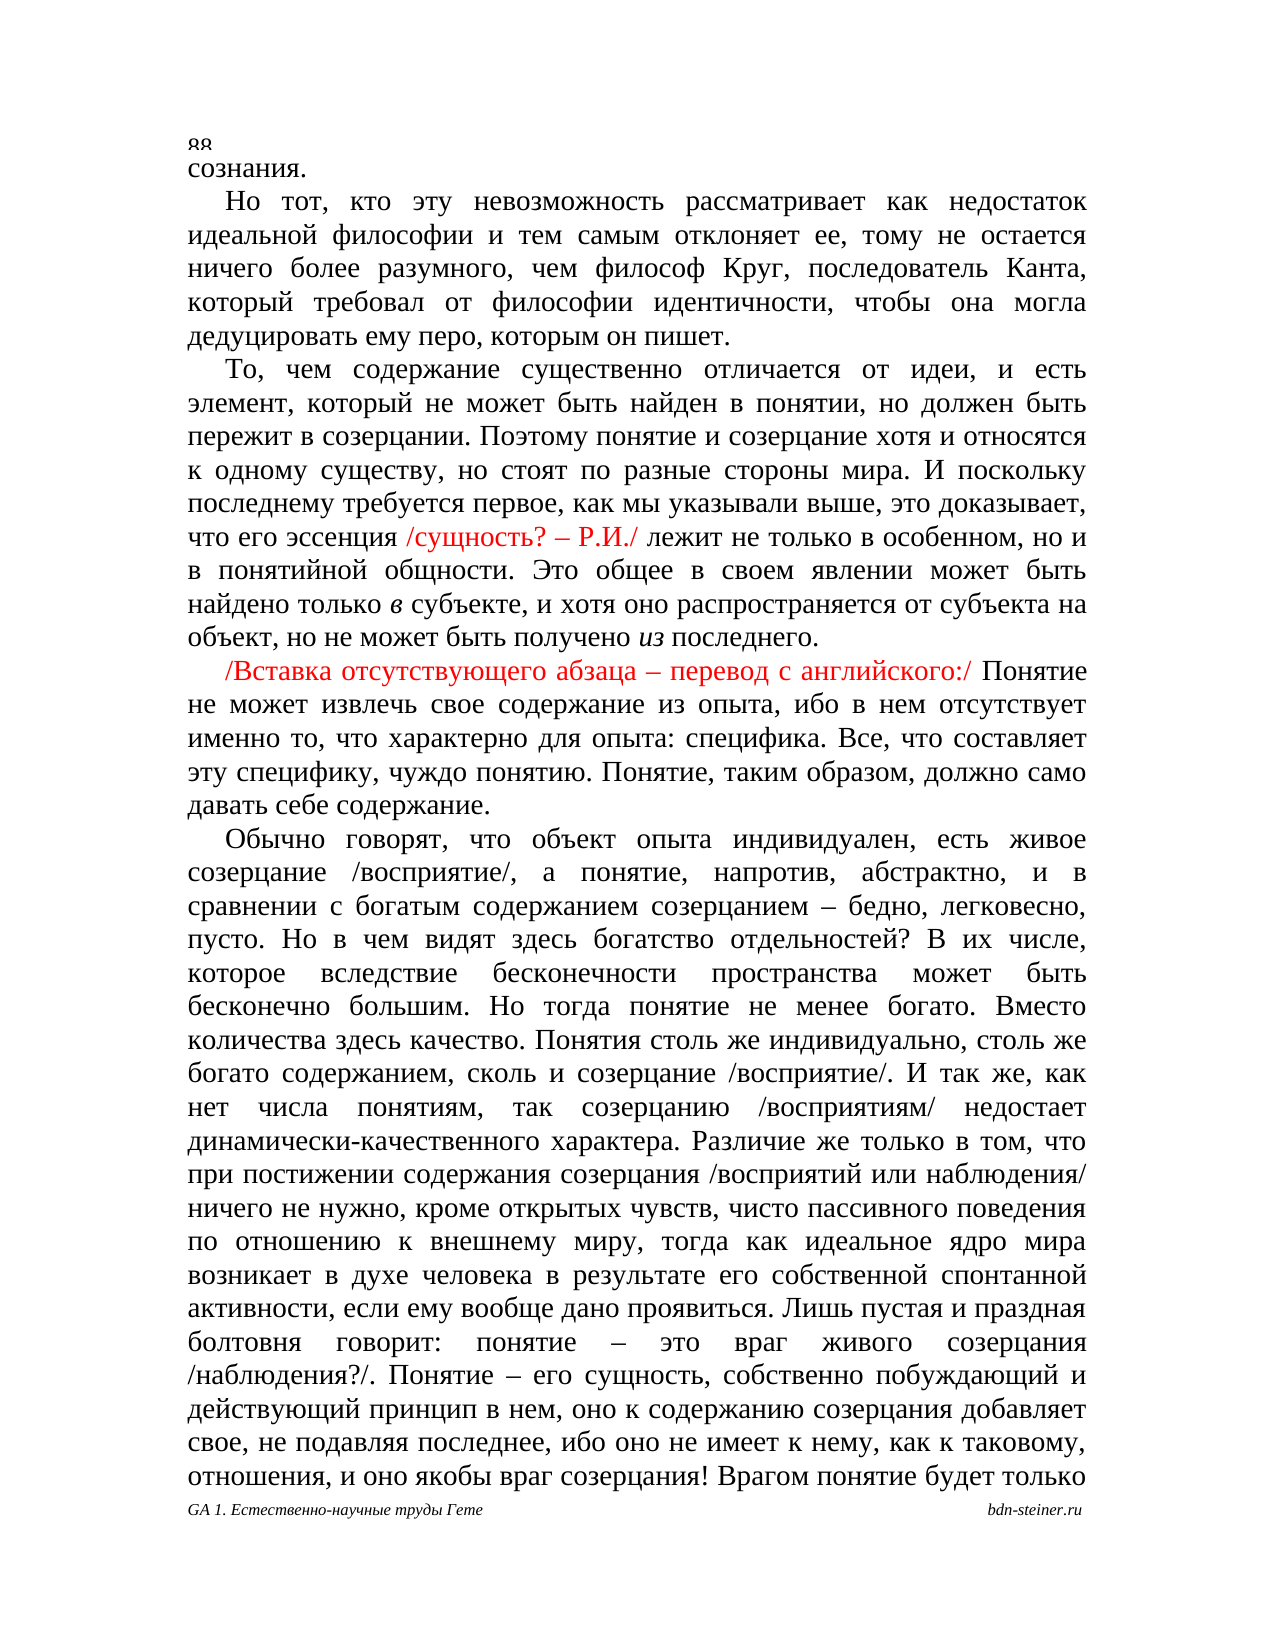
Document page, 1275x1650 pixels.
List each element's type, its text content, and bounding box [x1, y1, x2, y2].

text То, чем содержание существенно отличается от идеи, и есть элемент, который не может быть найден в понятии, но должен быть пережит в созерцании. Поэтому понятие и созерцание хотя и относятся к одному существу, но стоят по разные стороны мира. И поскольку последнему требуется первое, как мы указывали выше, это доказывает, что его эссенция /сущность? – Р.И./ лежит не только в особенном, но и в понятийной общности. Это общее в своем явлении может быть найдено только в субъекте, и хотя оно распространяется от субъекта на объект, но не может быть получено из последнего. [187, 351, 1087, 653]
text сознания. [187, 150, 1087, 183]
text Обычно говорят, что объект опыта индивидуален, есть живое созерцание /восприятие/, а понятие, напротив, абстрактно, и в сравнении с богатым содержанием созерцанием – бедно, легковесно, пусто. Но в чем видят здесь богатство отдельностей? В их числе, которое вследствие бесконечности пространства может быть бесконечно большим. Но тогда понятие не менее богато. Вместо количества здесь качество. Понятия столь же индивидуально, столь же богато содержанием, сколь и созерцание /восприятие/. И так же, как нет числа понятиям, так созерцанию /восприятиям/ недостает динамически-качественного характера. Различие же только в том, что при постижении содержания созерцания /восприятий или наблюдения/ ничего не нужно, кроме открытых чувств, чисто пассивного поведения по отношению к внешнему миру, тогда как идеальное ядро мира возникает в духе человека в результате его собственной спонтанной активности, если ему вообще дано проявиться. Лишь пустая и праздная болтовня говорит: понятие – это враг живого созерцания /наблюдения?/. Понятие – его сущность, собственно побуждающий и действующий принцип в нем, оно к содержанию созерцания добавляет свое, не подавляя последнее, ибо оно не имеет к нему, как к таковому, отношения, и оно якобы враг созерцания! Врагом понятие будет только [187, 821, 1087, 1492]
text /Вставка отсутствующего абзаца – перевод с английского:/ Понятие не может извлечь свое содержание из опыта, ибо в нем отсутствует именно то, что характерно для опыта: специфика. Все, что составляет эту специфику, чуждо понятию. Понятие, таким образом, должно само давать себе содержание. [187, 653, 1087, 821]
text Но тот, кто эту невозможность рассматривает как недостаток идеальной философии и тем самым отклоняет ее, тому не остается ничего более разумного, чем философ Круг, последователь Канта, который требовал от философии идентичности, чтобы она могла дедуцировать ему перо, которым он пишет. [187, 183, 1087, 351]
